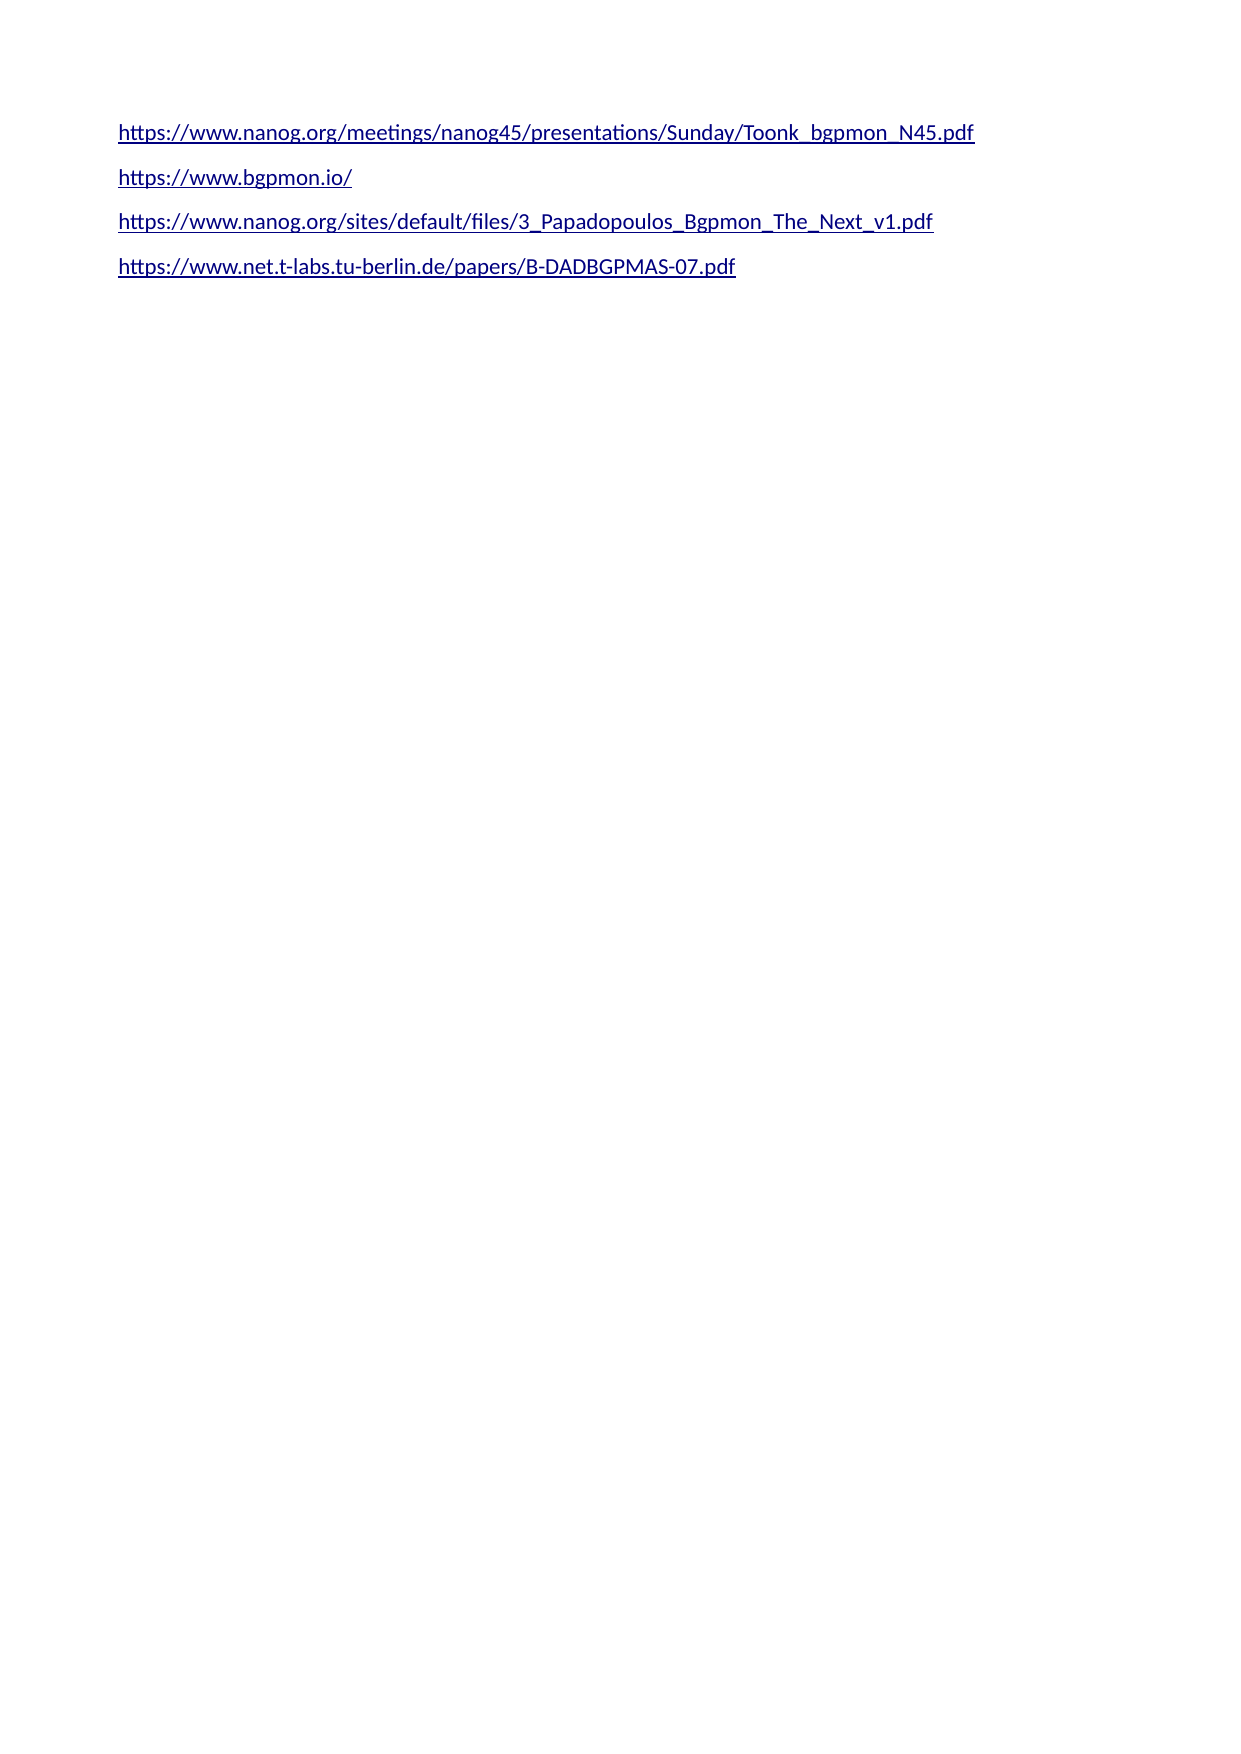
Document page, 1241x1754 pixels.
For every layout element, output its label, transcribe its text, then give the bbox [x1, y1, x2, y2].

text https://www.net.t-labs.tu-berlin.de/papers/B-DADBGPMAS-07.pdf [118, 252, 1122, 280]
text https://www.nanog.org/sites/default/files/3_Papadopoulos_Bgpmon_The_Next_v1.pdf [118, 207, 1122, 236]
text https://www.nanog.org/meetings/nanog45/presentations/Sunday/Toonk_bgpmon_N45.pdf [118, 118, 1122, 146]
text https://www.bgpmon.io/ [118, 163, 1122, 191]
